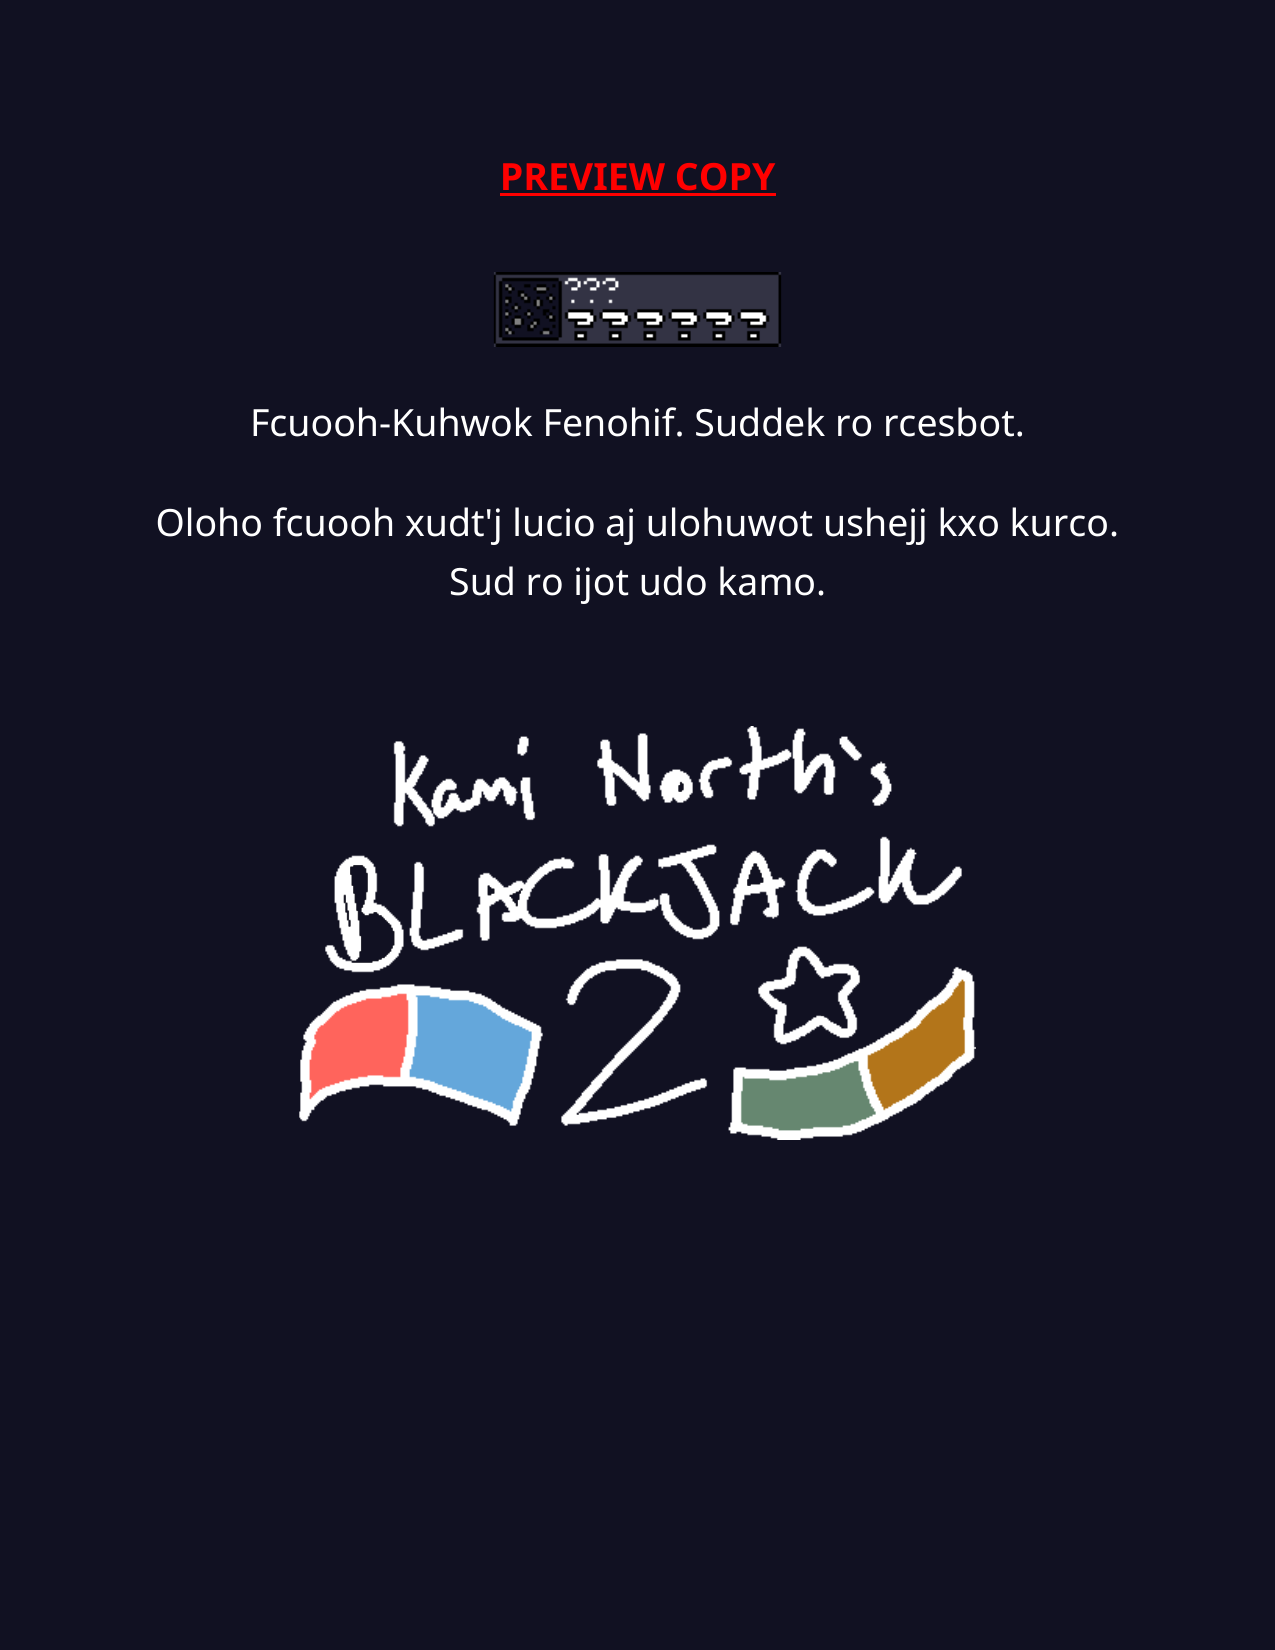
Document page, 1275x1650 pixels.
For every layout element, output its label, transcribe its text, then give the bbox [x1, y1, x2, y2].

text Fcuooh-Kuhwok Fenohif. Suddek ro rcesbot. [150, 396, 1125, 447]
picture [493, 272, 782, 347]
picture [299, 726, 976, 1140]
text Oloho fcuooh xudt'j lucio aj ulohuwot ushejj kxo kurco. Sud ro ijot udo kamo. [150, 497, 1125, 606]
